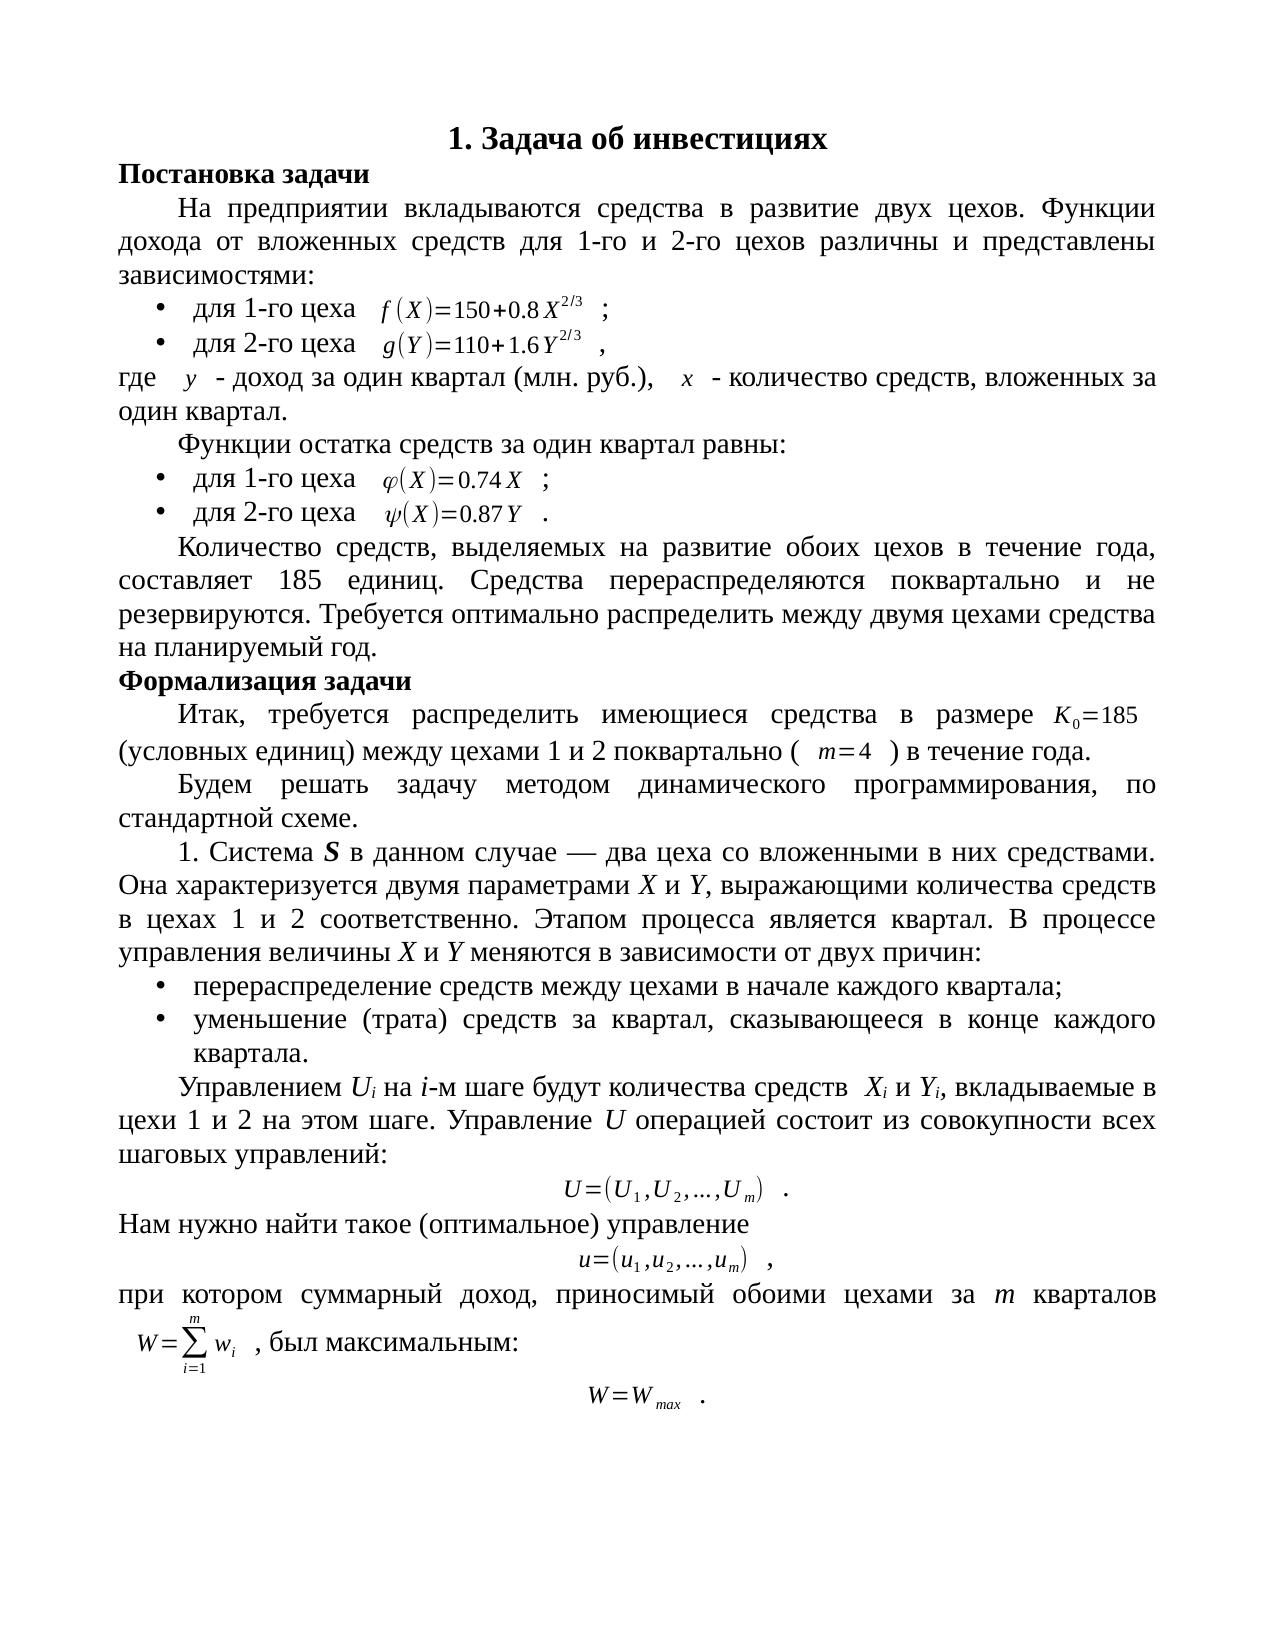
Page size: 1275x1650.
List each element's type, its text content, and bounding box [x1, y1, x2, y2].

text при котором суммарный доход, приносимый обоими цехами за m кварталов , был максимальным: [118, 1276, 1157, 1377]
text 1. Задача об инвестициях [118, 118, 1157, 156]
list для 1-го цеха ; [156, 291, 1157, 325]
text где - доход за один квартал (млн. руб.), - количество средств, вложенных за один квартал. [118, 359, 1157, 426]
text Постановка задачи [118, 156, 1157, 190]
text Функции остатка средств за один квартал равны: [118, 426, 1157, 460]
text , [118, 1239, 1157, 1276]
text Формализация задачи [118, 663, 1157, 697]
text Управлением Ui на i-м шаге будут количества средств Xi и Yi, вкладываемые в цехи 1 и 2 на этом шаге. Управление U операцией состоит из совокупности всех шаговых управлений: [118, 1069, 1157, 1169]
text . [118, 1377, 1157, 1413]
text Количество средств, выделяемых на развитие обоих цехов в течение года, составляет 185 единиц. Средства перераспределяются поквартально и не резервируются. Требуется оптимально распределить между двумя цехами средства на планируемый год. [118, 529, 1157, 663]
list для 2-го цеха . [156, 494, 1157, 529]
text 1. Система S в данном случае — два цеха со вложенными в них средствами. Она характеризуется двумя параметрами X и Y, выражающими количества средств в цехах 1 и 2 соответственно. Этапом процесса является квартал. В процессе управления величины X и Y меняются в зависимости от двух причин: [118, 834, 1157, 968]
list перераспределение средств между цехами в начале каждого квартала; [156, 968, 1157, 1001]
text На предприятии вкладываются средства в развитие двух цехов. Функции дохода от вложенных средств для 1-го и 2-го цехов различны и представлены зависимостями: [118, 190, 1157, 291]
list для 1-го цеха ; [156, 460, 1157, 494]
text Нам нужно найти такое (оптимальное) управление [118, 1206, 1157, 1239]
list для 2-го цеха , [156, 325, 1157, 359]
list уменьшение (трата) средств за квартал, сказывающееся в конце каждого квартала. [156, 1001, 1157, 1069]
text Будем решать задачу методом динамического программирования, по стандартной схеме. [118, 767, 1157, 834]
text . [118, 1169, 1157, 1206]
text Итак, требуется распределить имеющиеся средства в размере (условных единиц) между цехами 1 и 2 поквартально () в течение года. [118, 697, 1157, 767]
